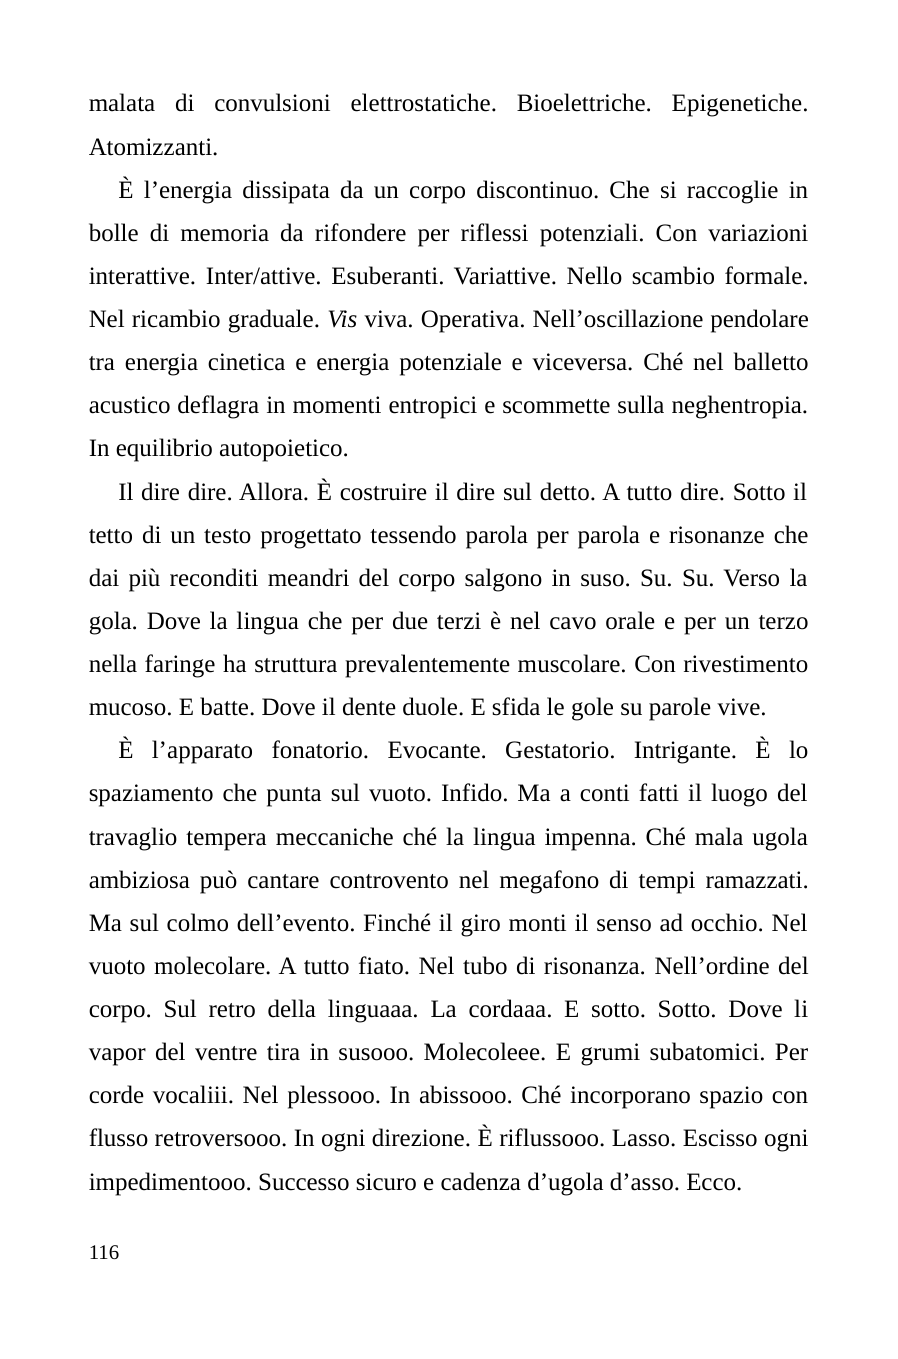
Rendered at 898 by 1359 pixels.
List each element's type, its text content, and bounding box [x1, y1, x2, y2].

text malata di convulsioni elettrostatiche. Bioelettriche. Epigenetiche. Atomizzanti. [88, 88, 809, 160]
text Il dire dire. Allora. È costruire il dire sul detto. A tutto dire. Sotto il tetto di un testo progettato tessendo parola per parola e risonanze che dai più reconditi meandri del corpo salgono in suso. Su. Su. Verso la gola. Dove la lingua che per due terzi è nel cavo orale e per un terzo nella faringe ha struttura prevalentemente muscolare. Con rivestimento mucoso. E batte. Dove il dente duole. E sfida le gole su parole vive. [88, 477, 809, 721]
text È l’energia dissipata da un corpo discontinuo. Che si raccoglie in bolle di memoria da rifondere per riflessi potenziali. Con variazioni interattive. Inter/attive. Esuberanti. Variattive. Nello scambio formale. Nel ricambio graduale. Vis viva. Operativa. Nell’oscillazione pendolare tra energia cinetica e energia potenziale e viceversa. Ché nel balletto acustico deflagra in momenti entropici e scommette sulla neghentropia. In equilibrio autopoietico. [88, 175, 809, 462]
text È l’apparato fonatorio. Evocante. Gestatorio. Intrigante. È lo spaziamento che punta sul vuoto. Infido. Ma a conti fatti il luogo del travaglio tempera meccaniche ché la lingua impenna. Ché mala ugola ambiziosa può cantare controvento nel megafono di tempi ramazzati. Ma sul colmo dell’evento. Finché il giro monti il senso ad occhio. Nel vuoto molecolare. A tutto fiato. Nel tubo di risonanza. Nell’ordine del corpo. Sul retro della linguaaa. La cordaaa. E sotto. Sotto. Dove li vapor del ventre tira in susooo. Molecoleee. E grumi subatomici. Per corde vocaliii. Nel plessooo. In abissooo. Ché incorporano spazio con flusso retroversooo. In ogni direzione. È riflussooo. Lasso. Escisso ogni impedimentooo. Successo sicuro e cadenza d’ugola d’asso. Ecco. [88, 735, 809, 1195]
